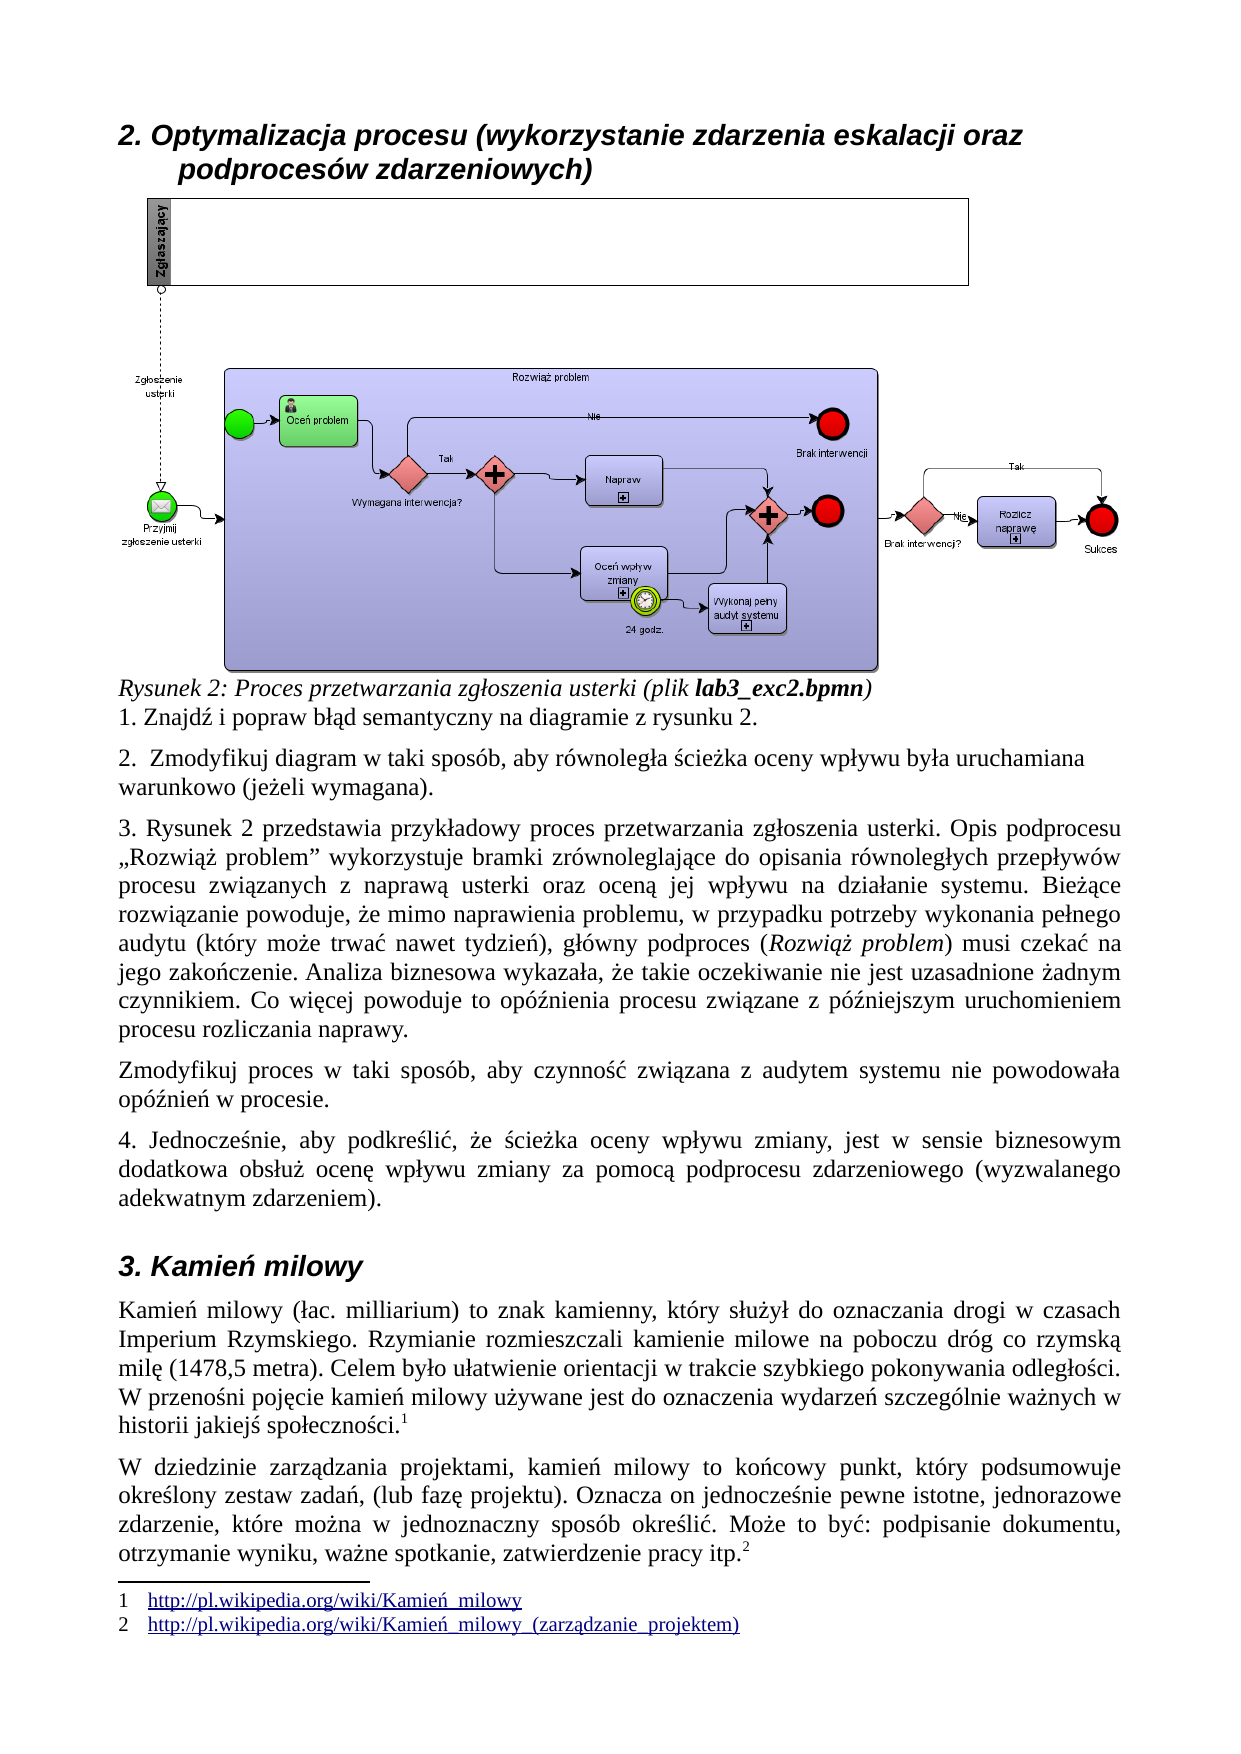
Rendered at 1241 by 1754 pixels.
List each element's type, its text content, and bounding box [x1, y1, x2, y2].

text 2. Zmodyfikuj diagram w taki sposób, aby równoległa ścieżka oceny wpływu była uruchamiana warunkowo (jeżeli wymagana). [118, 743, 1122, 801]
text http://pl.wikipedia.org/wiki/Kamień_milowy [118, 1588, 1122, 1612]
text 4. Jednocześnie, aby podkreślić, że ścieżka oceny wpływu zmiany, jest w sensie biznesowym dodatkowa obsłuż ocenę wpływu zmiany za pomocą podprocesu zdarzeniowego (wyzwalanego adekwatnym zdarzeniem). [118, 1126, 1122, 1212]
subtitle 2. Optymalizacja procesu (wykorzystanie zdarzenia eskalacji oraz podprocesów zdarzeniowych) [118, 118, 1122, 185]
text Zmodyfikuj proces w taki sposób, aby czynność związana z audytem systemu nie powodowała opóźnień w procesie. [118, 1056, 1122, 1113]
subtitle 3. Kamień milowy [118, 1249, 1122, 1283]
text http://pl.wikipedia.org/wiki/Kamień_milowy_(zarządzanie_projektem) [118, 1612, 1122, 1636]
text Kamień milowy (łac. milliarium) to znak kamienny, który służył do oznaczania drogi w czasach Imperium Rzymskiego. Rzymianie rozmieszczali kamienie milowe na poboczu dróg co rzymską milę (1478,5 metra). Celem było ułatwienie orientacji w trakcie szybkiego pokonywania odległości. W przenośni pojęcie kamień milowy używane jest do oznaczenia wydarzeń szczególnie ważnych w historii jakiejś społeczności. [118, 1295, 1122, 1439]
text 1. Znajdź i popraw błąd semantyczny na diagramie z rysunku 2. [118, 702, 1122, 731]
text W dziedzinie zarządzania projektami, kamień milowy to końcowy punkt, który podsumowuje określony zestaw zadań, (lub fazę projektu). Oznacza on jednocześnie pewne istotne, jednorazowe zdarzenie, które można w jednoznaczny sposób określić. Może to być: podpisanie dokumentu, otrzymanie wyniku, ważne spotkanie, zatwierdzenie pracy itp. [118, 1452, 1122, 1567]
text 3. Rysunek 2 przedstawia przykładowy proces przetwarzania zgłoszenia usterki. Opis podprocesu „Rozwiąż problem” wykorzystuje bramki zrównoleglające do opisania równoległych przepływów procesu związanych z naprawą usterki oraz oceną jej wpływu na działanie systemu. Bieżące rozwiązanie powoduje, że mimo naprawienia problemu, w przypadku potrzeby wykonania pełnego audytu (który może trwać nawet tydzień), główny podproces (Rozwiąż problem) musi czekać na jego zakończenie. Analiza biznesowa wykazała, że takie oczekiwanie nie jest uzasadnione żadnym czynnikiem. Co więcej powoduje to opóźnienia procesu związane z późniejszym uruchomieniem procesu rozliczania naprawy. [118, 813, 1122, 1043]
text Rysunek 2: Proces przetwarzania zgłoszenia usterki (plik lab3_exc2.bpmn) [118, 674, 1122, 702]
